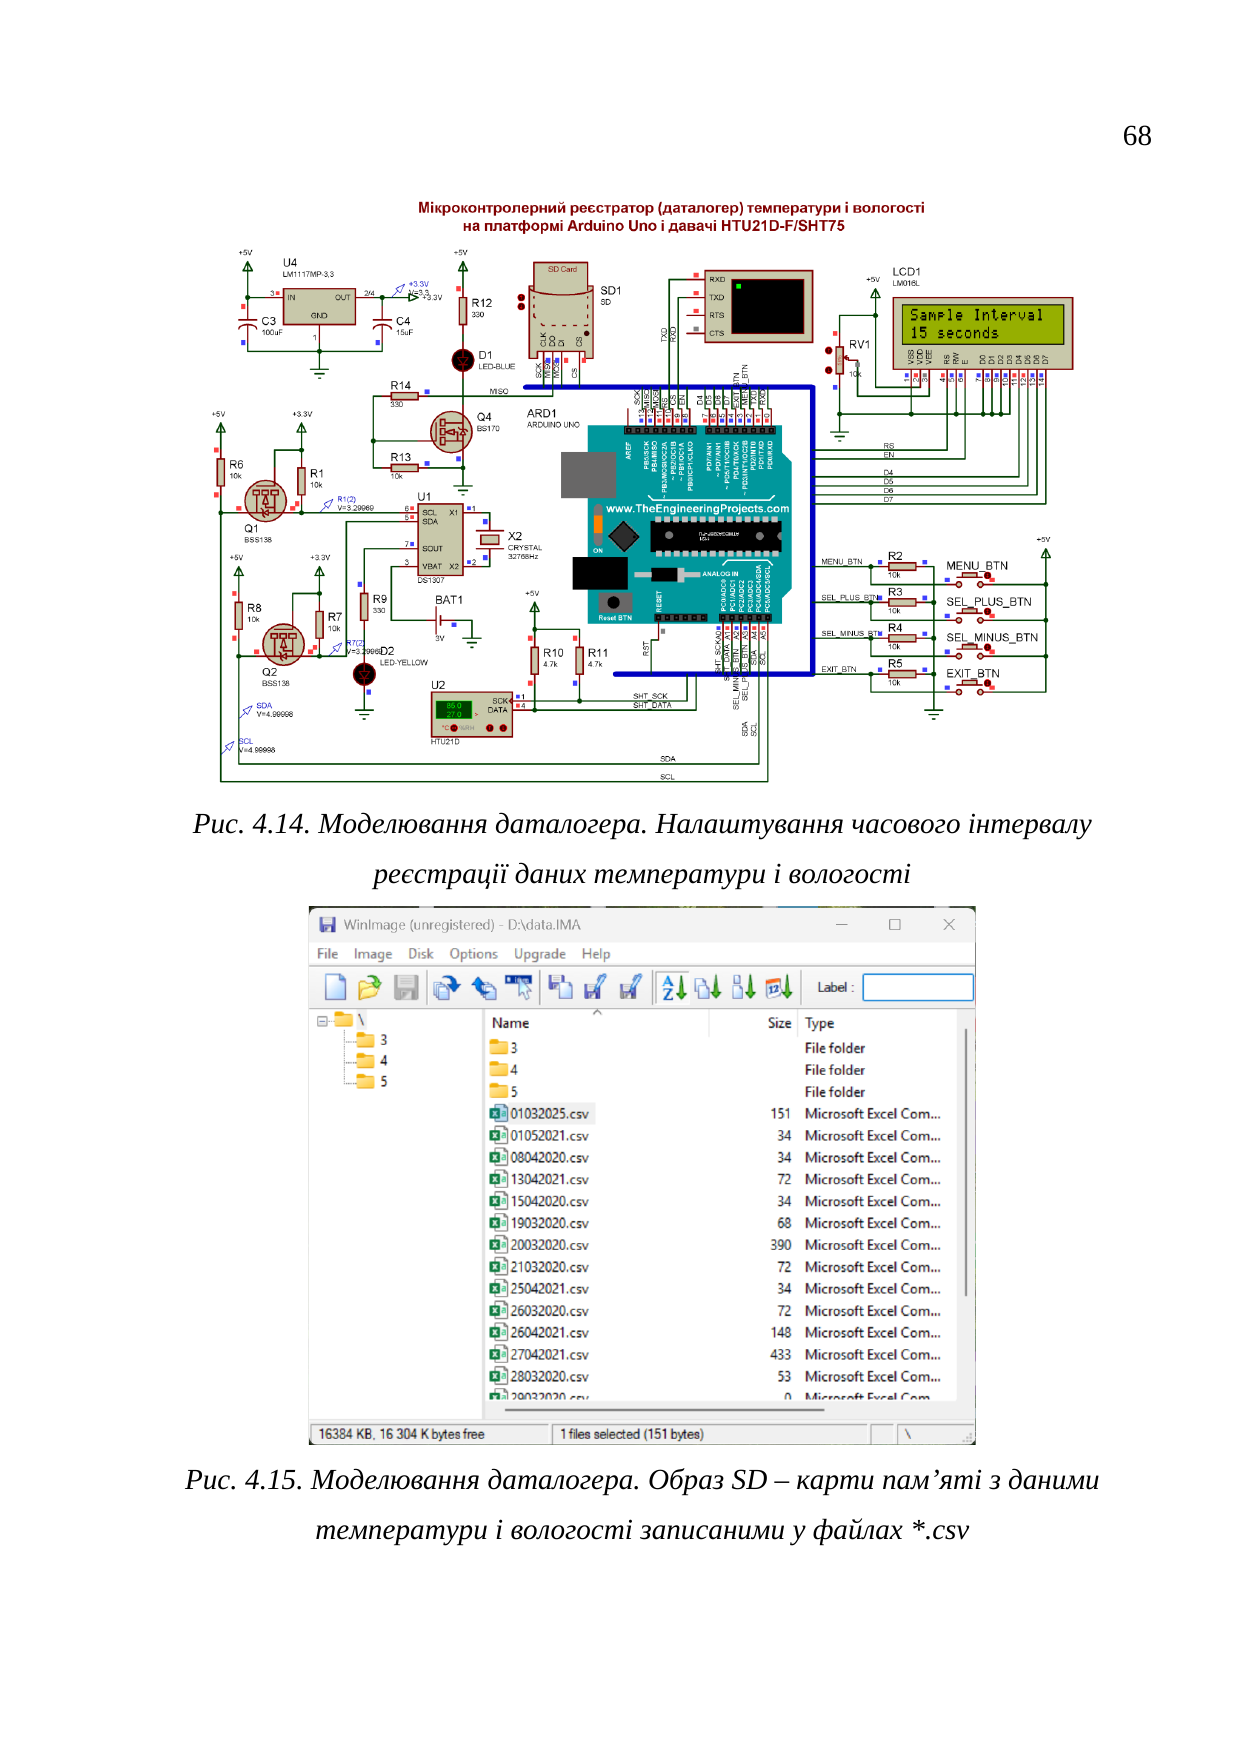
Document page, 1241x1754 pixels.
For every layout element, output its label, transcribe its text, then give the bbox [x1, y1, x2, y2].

text Рис. 4.14. Моделювання даталогера. Налаштування часового інтервалу реєстрації даних температури і вологості [133, 806, 1152, 890]
picture [308, 906, 976, 1445]
text Рис. 4.15. Моделювання даталогера. Образ SD – карти пам’яті з даними температури і вологості записаними у файлах *.csv [133, 1462, 1152, 1546]
picture [190, 185, 1095, 792]
